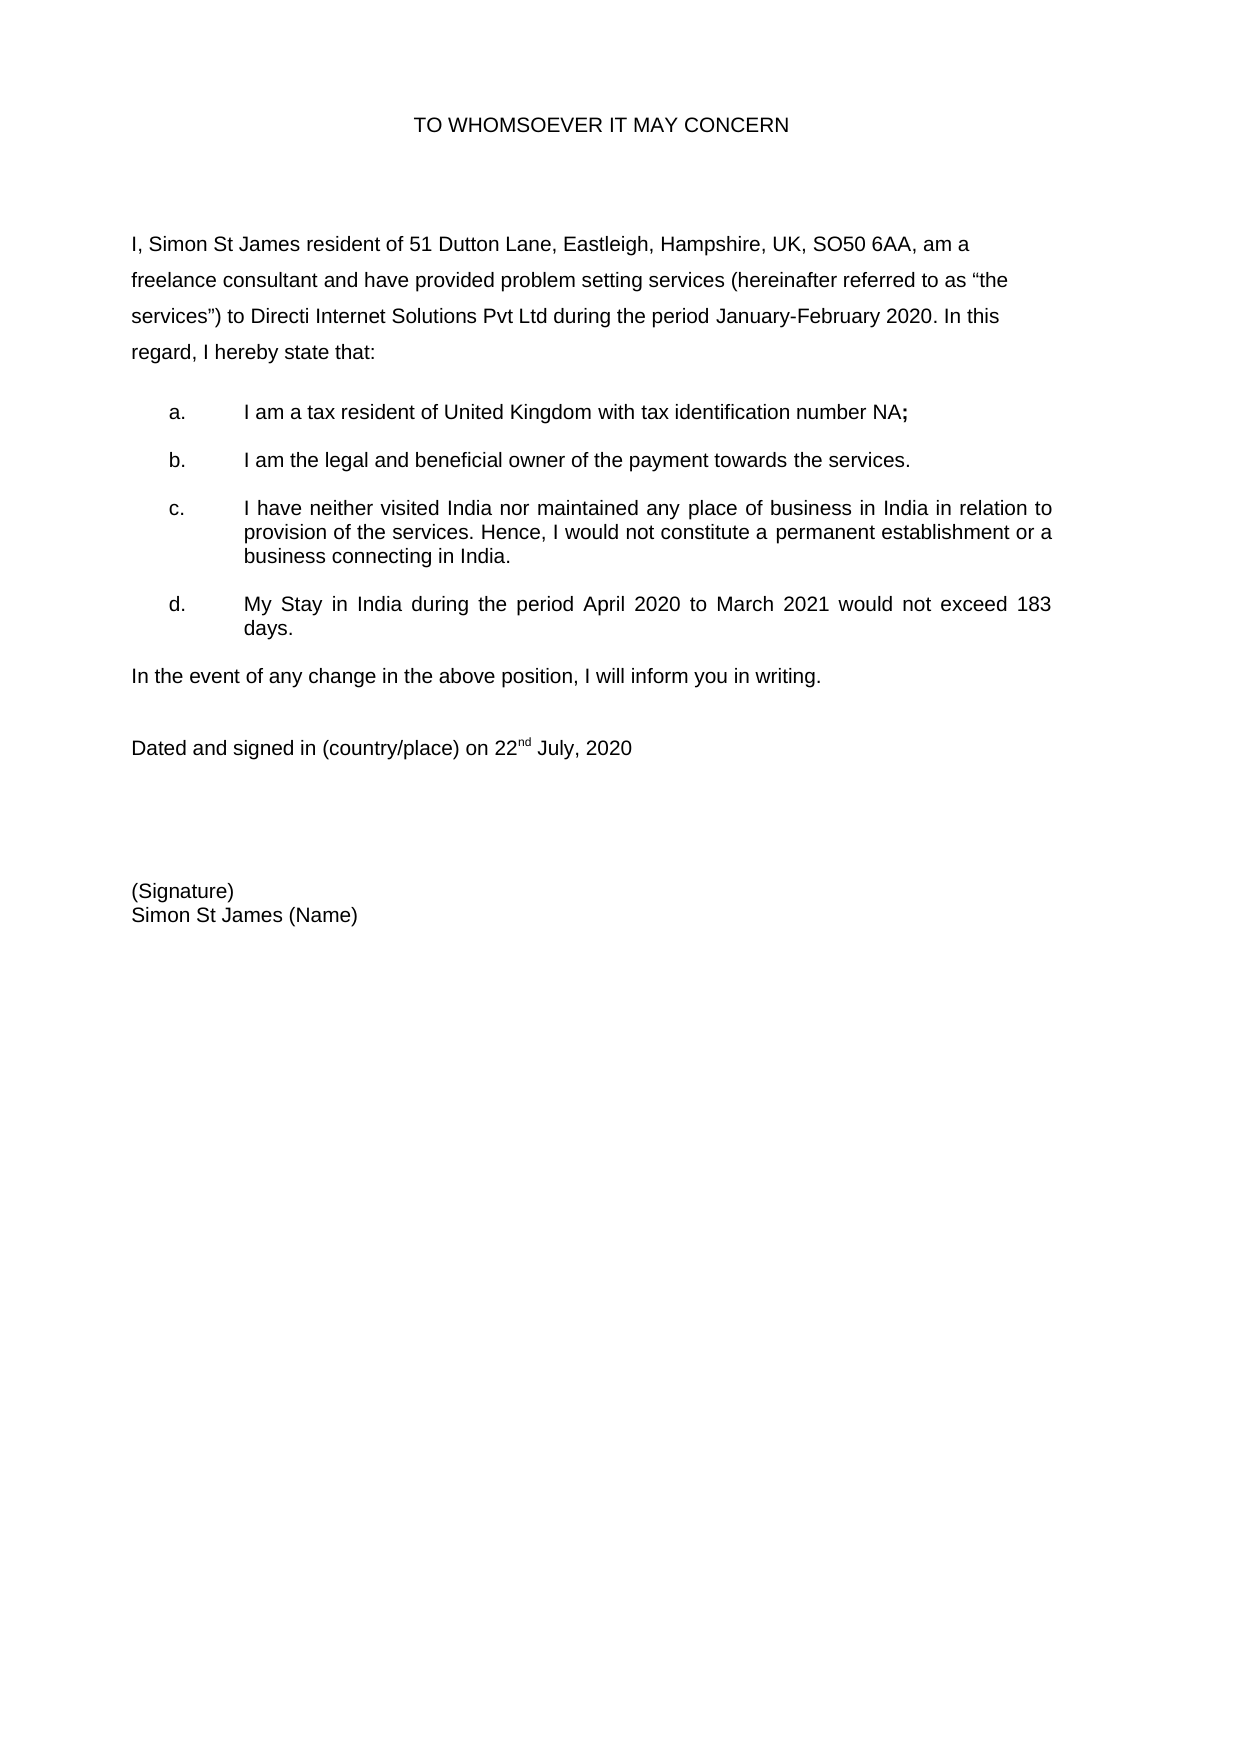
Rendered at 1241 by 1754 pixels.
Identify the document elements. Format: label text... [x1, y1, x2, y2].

list I have neither visited India nor maintained any place of business in India in relation to provision of the services. Hence, I would not constitute a permanent establishment or a business connecting in India. [169, 496, 1053, 568]
text TO WHOMSOEVER IT MAY CONCERN [141, 112, 1053, 136]
list I am a tax resident of United Kingdom with tax identification number NA; [169, 400, 1053, 424]
text (Signature) [131, 879, 1053, 903]
text In the event of any change in the above position, I will inform you in writing. [131, 663, 1053, 687]
list My Stay in India during the period April 2020 to March 2021 would not exceed 183 days. [169, 592, 1053, 639]
text Simon St James (Name) [131, 903, 1053, 927]
text I, Simon St James resident of 51 Dutton Lane, Eastleigh, Hampshire, UK, SO50 6AA, am a freelance consultant and have provided problem setting services (hereinafter referred to as “the services”) to Directi Internet Solutions Pvt Ltd during the period January-February 2020. In this regard, I hereby state that: [131, 232, 1053, 364]
text Dated and signed in (country/place) on 22nd July, 2020 [131, 735, 1053, 759]
list I am the legal and beneficial owner of the payment towards the services. [169, 448, 1053, 472]
